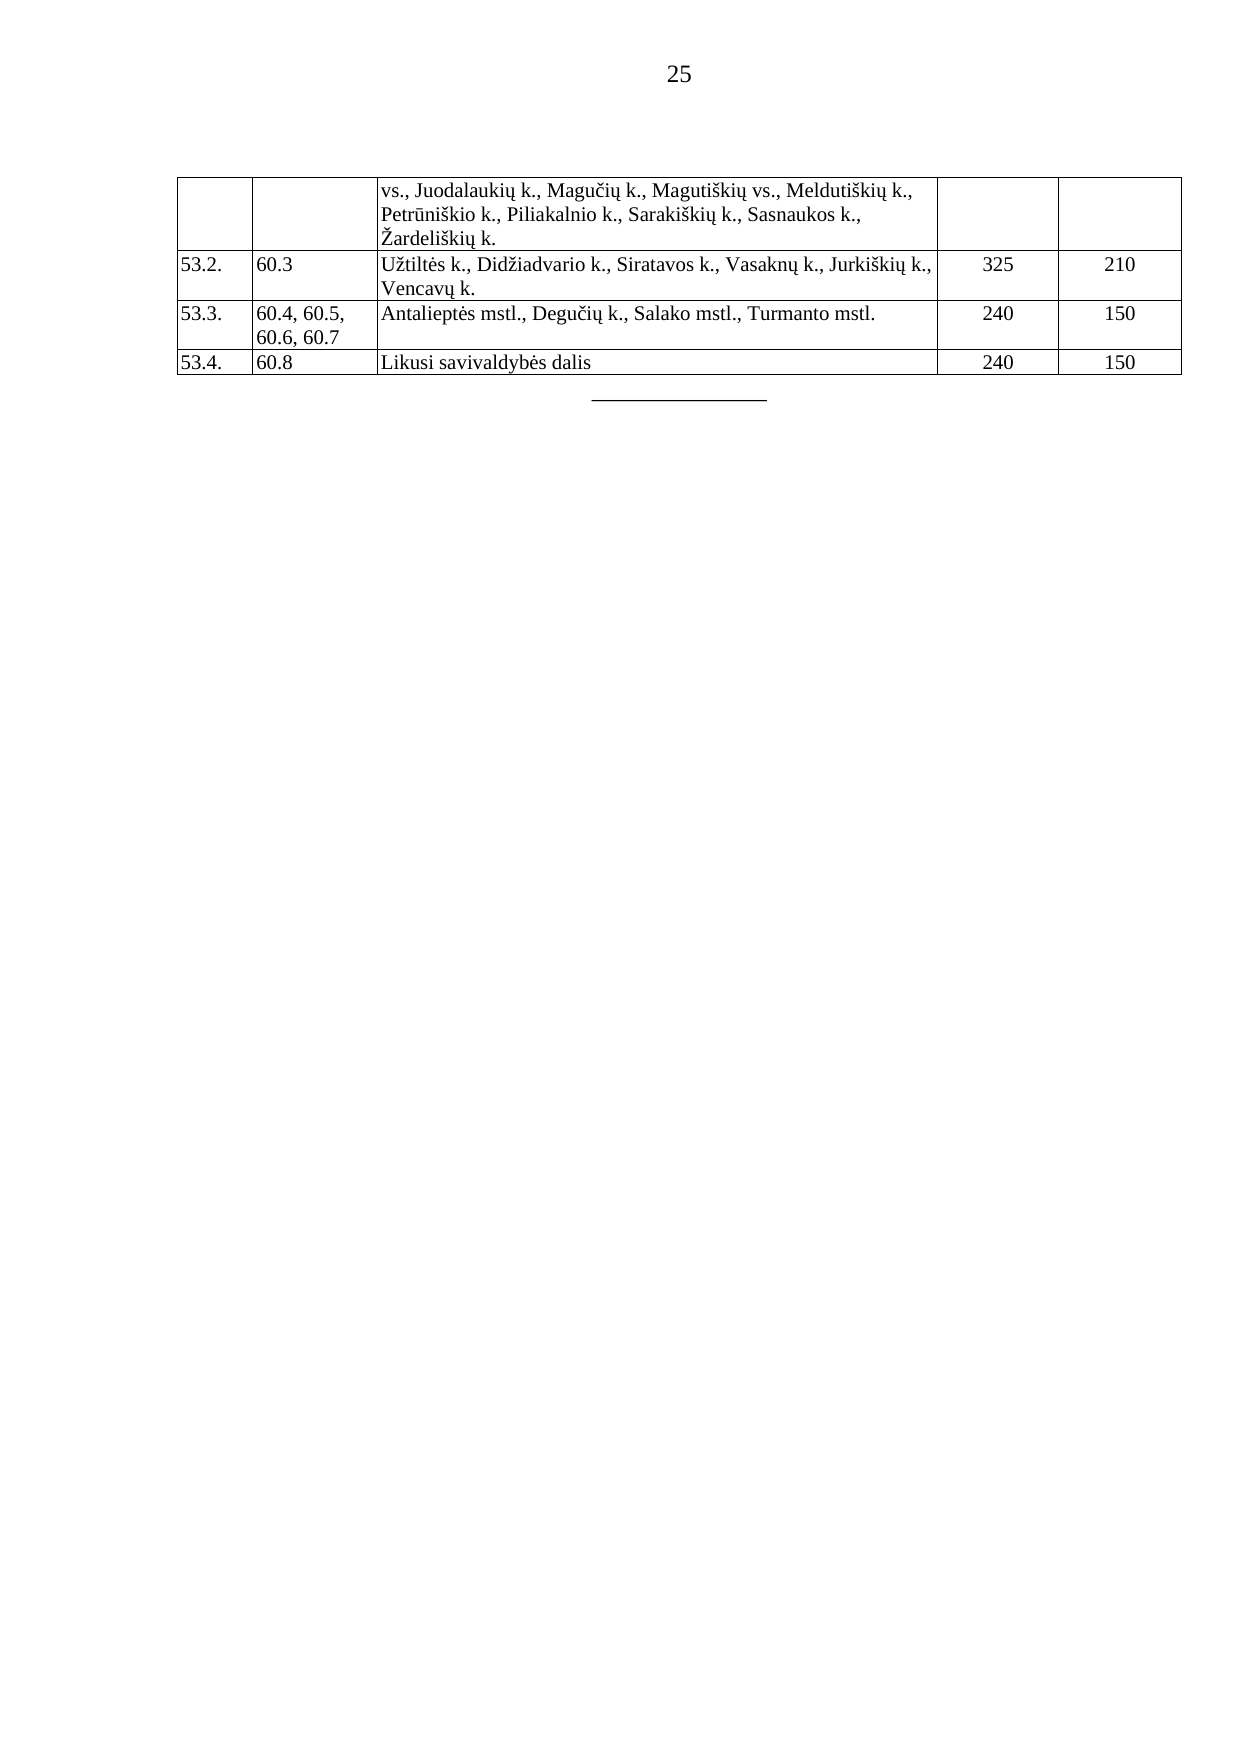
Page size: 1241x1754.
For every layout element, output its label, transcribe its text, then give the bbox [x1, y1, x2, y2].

table_cell 53.2. [178, 251, 252, 299]
table_cell vs., Juodalaukių k., Magučių k., Magutiškių vs., Meldutiškių k., Petrūniškio k., Piliakalnio k., Sarakiškių k., Sasnaukos k., Žardeliškių k. [378, 178, 937, 250]
table_cell 60.8 [253, 350, 377, 374]
table_cell Likusi savivaldybės dalis [378, 350, 937, 374]
table_cell [253, 178, 377, 250]
table_cell 150 [1059, 301, 1181, 349]
table_cell [178, 178, 252, 250]
table_cell 150 [1059, 350, 1181, 374]
table_cell 53.4. [178, 350, 252, 374]
text ______________ [177, 375, 1181, 404]
table_cell 60.4, 60.5, 60.6, 60.7 [253, 301, 377, 349]
table_cell [1059, 178, 1181, 250]
table_cell 53.3. [178, 301, 252, 349]
table_cell 240 [938, 350, 1058, 374]
table_cell 210 [1059, 251, 1181, 299]
table_cell 325 [938, 251, 1058, 299]
table_cell [938, 178, 1058, 250]
table_cell Užtiltės k., Didžiadvario k., Siratavos k., Vasaknų k., Jurkiškių k., Vencavų k. [378, 251, 937, 299]
table_cell 60.3 [253, 251, 377, 299]
table_cell 240 [938, 301, 1058, 349]
table_cell Antalieptės mstl., Degučių k., Salako mstl., Turmanto mstl. [378, 301, 937, 349]
